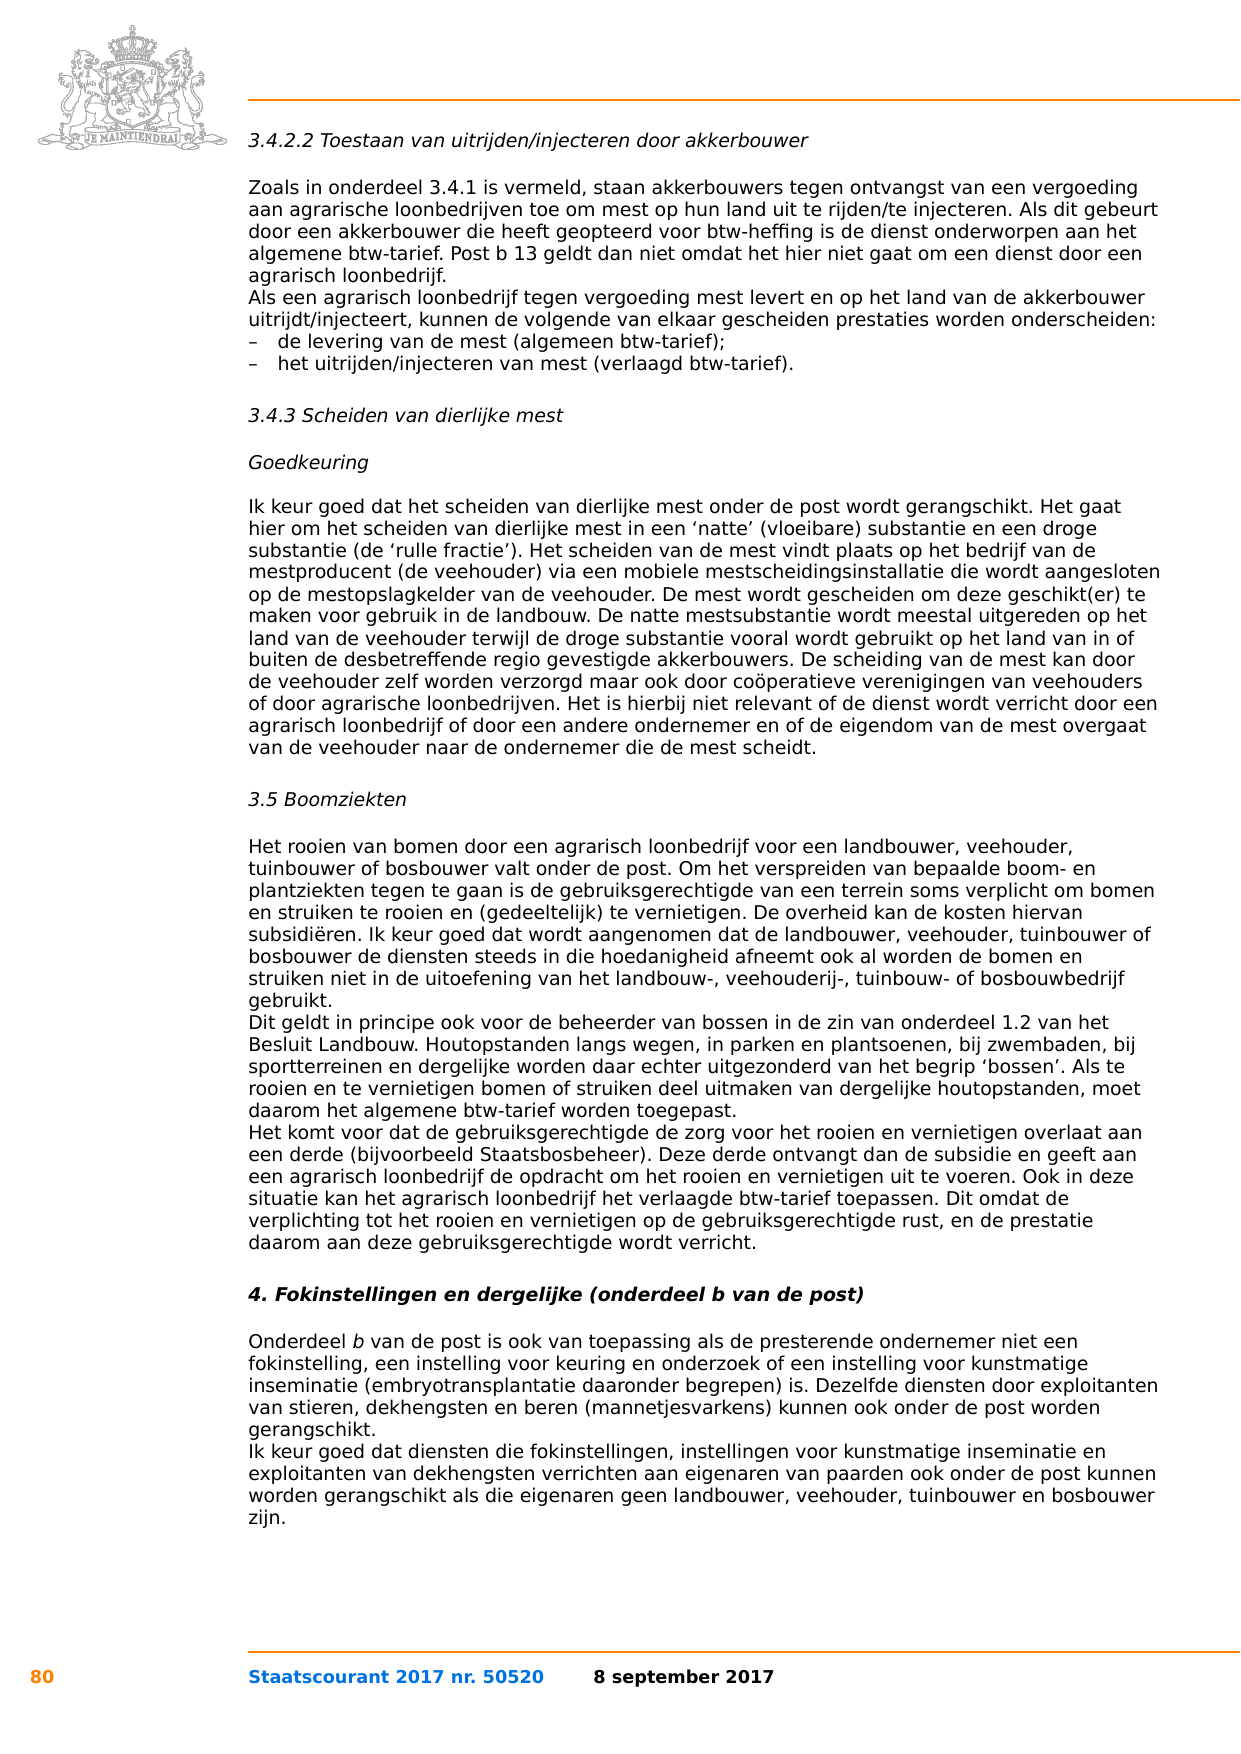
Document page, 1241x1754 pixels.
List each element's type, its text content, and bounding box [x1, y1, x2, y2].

text Ik keur goed dat diensten die fokinstellingen, instellingen voor kunstmatige inseminatie en exploitanten van dekhengsten verrichten aan eigenaren van paarden ook onder de post kunnen worden gerangschikt als die eigenaren geen landbouwer, veehouder, tuinbouwer en bosbouwer zijn. [248, 1441, 1163, 1529]
text Het rooien van bomen door een agrarisch loonbedrijf voor een landbouwer, veehouder, tuinbouwer of bosbouwer valt onder de post. Om het verspreiden van bepaalde boom- en plantziekten tegen te gaan is de gebruiksgerechtigde van een terrein soms verplicht om bomen en struiken te rooien en (gedeeltelijk) te vernietigen. De overheid kan de kosten hiervan subsidiëren. Ik keur goed dat wordt aangenomen dat de landbouwer, veehouder, tuinbouwer of bosbouwer de diensten steeds in die hoedanigheid afneemt ook al worden de bomen en struiken niet in de uitoefening van het landbouw-, veehouderij-, tuinbouw- of bosbouwbedrijf gebruikt. [248, 836, 1163, 1012]
text Het komt voor dat de gebruiksgerechtigde de zorg voor het rooien en vernietigen overlaat aan een derde (bijvoorbeeld Staatsbosbeheer). Deze derde ontvangt dan de subsidie en geeft aan een agrarisch loonbedrijf de opdracht om het rooien en vernietigen uit te voeren. Ook in deze situatie kan het agrarisch loonbedrijf het verlaagde btw-tarief toepassen. Dit omdat de verplichting tot het rooien en vernietigen op de gebruiksgerechtigde rust, en de prestatie daarom aan deze gebruiksgerechtigde wordt verricht. [248, 1122, 1163, 1254]
text Onderdeel b van de post is ook van toepassing als de presterende ondernemer niet een fokinstelling, een instelling voor keuring en onderzoek of een instelling voor kunstmatige inseminatie (embryotransplantatie daaronder begrepen) is. Dezelfde diensten door exploitanten van stieren, dekhengsten en beren (mannetjesvarkens) kunnen ook onder de post worden gerangschikt. [248, 1331, 1163, 1441]
subtitle 3.5 Boomziekten [248, 789, 1163, 811]
subtitle 3.4.3 Scheiden van dierlijke mest [248, 405, 1163, 427]
picture [38, 25, 227, 150]
subtitle Goedkeuring [248, 452, 1163, 474]
text – de levering van de mest (algemeen btw-tarief); [248, 331, 1163, 353]
subtitle 4. Fokinstellingen en dergelijke (onderdeel b van de post) [248, 1284, 1163, 1306]
text Zoals in onderdeel 3.4.1 is vermeld, staan akkerbouwers tegen ontvangst van een vergoeding aan agrarische loonbedrijven toe om mest op hun land uit te rijden/te injecteren. Als dit gebeurt door een akkerbouwer die heeft geopteerd voor btw-heffing is de dienst onderworpen aan het algemene btw-tarief. Post b 13 geldt dan niet omdat het hier niet gaat om een dienst door een agrarisch loonbedrijf. [248, 177, 1163, 287]
text Dit geldt in principe ook voor de beheerder van bossen in de zin van onderdeel 1.2 van het Besluit Landbouw. Houtopstanden langs wegen, in parken en plantsoenen, bij zwembaden, bij sportterreinen en dergelijke worden daar echter uitgezonderd van het begrip ‘bossen’. Als te rooien en te vernietigen bomen of struiken deel uitmaken van dergelijke houtopstanden, moet daarom het algemene btw-tarief worden toegepast. [248, 1012, 1163, 1122]
text Als een agrarisch loonbedrijf tegen vergoeding mest levert en op het land van de akkerbouwer uitrijdt/injecteert, kunnen de volgende van elkaar gescheiden prestaties worden onderscheiden: [248, 287, 1163, 331]
text Ik keur goed dat het scheiden van dierlijke mest onder de post wordt gerangschikt. Het gaat hier om het scheiden van dierlijke mest in een ‘natte’ (vloeibare) substantie en een droge substantie (de ‘rulle fractie’). Het scheiden van de mest vindt plaats op het bedrijf van de mestproducent (de veehouder) via een mobiele mestscheidingsinstallatie die wordt aangesloten op de mestopslagkelder van de veehouder. De mest wordt gescheiden om deze geschikt(er) te maken voor gebruik in de landbouw. De natte mestsubstantie wordt meestal uitgereden op het land van de veehouder terwijl de droge substantie vooral wordt gebruikt op het land van in of buiten de desbetreffende regio gevestigde akkerbouwers. De scheiding van de mest kan door de veehouder zelf worden verzorgd maar ook door coöperatieve verenigingen van veehouders of door agrarische loonbedrijven. Het is hierbij niet relevant of de dienst wordt verricht door een agrarisch loonbedrijf of door een andere ondernemer en of de eigendom van de mest overgaat van de veehouder naar de ondernemer die de mest scheidt. [248, 496, 1163, 759]
subtitle 3.4.2.2 Toestaan van uitrijden/injecteren door akkerbouwer [248, 130, 1163, 152]
text – het uitrijden/injecteren van mest (verlaagd btw-tarief). [248, 353, 1163, 375]
